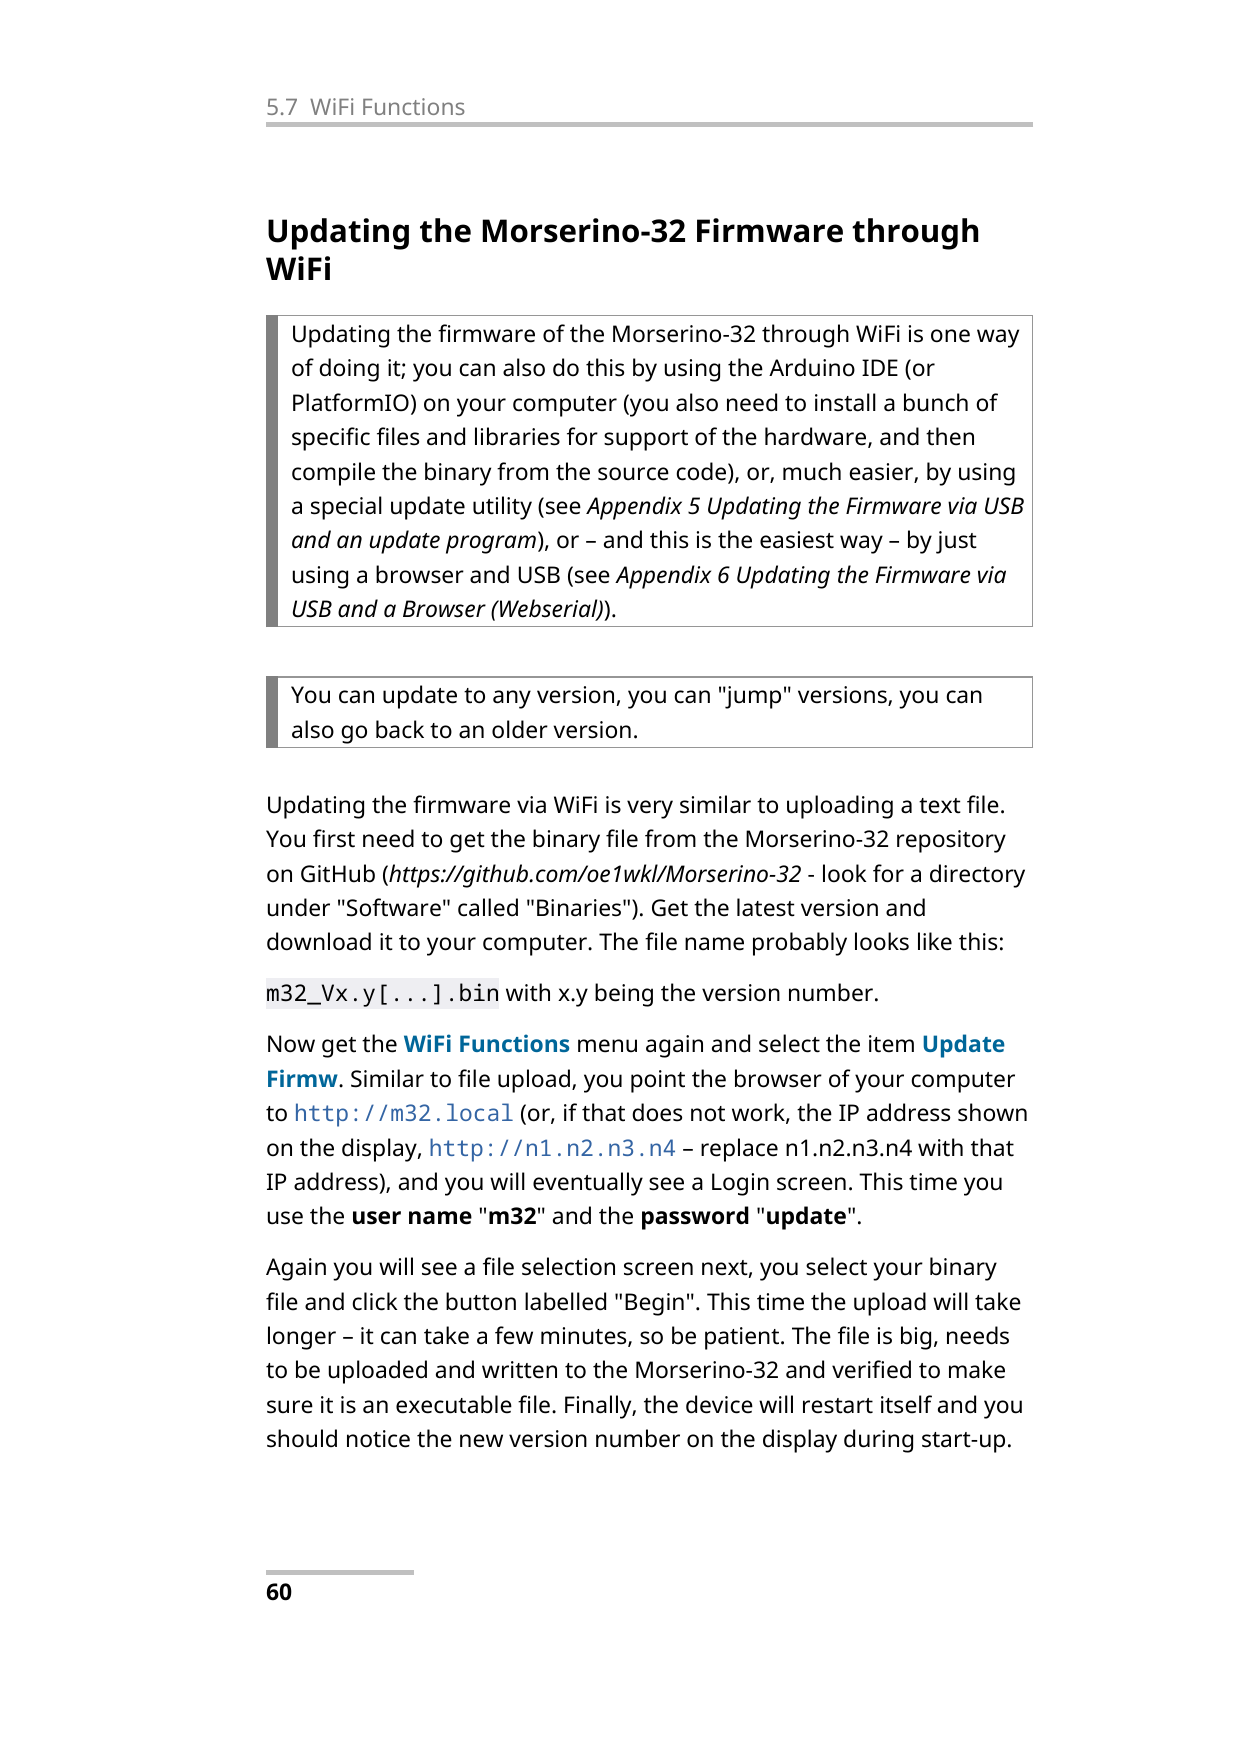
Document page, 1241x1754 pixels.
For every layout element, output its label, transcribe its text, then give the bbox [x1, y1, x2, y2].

text Now get the WiFi Functions menu again and select the item Update Firmw. Similar to file upload, you point the browser of your computer to http://m32.local (or, if that does not work, the IP address shown on the display, http://n1.n2.n3.n4 – replace n1.n2.n3.n4 with that IP address), and you will eventually see a Login screen. This time you use the user name "m32" and the password "update". [266, 1028, 1033, 1232]
subtitle Updating the Morserino-32 Firmware through WiFi [266, 207, 1033, 290]
text Updating the firmware of the Morserino-32 through WiFi is one way of doing it; you can also do this by using the Arduino IDE (or PlatformIO) on your computer (you also need to install a bunch of specific files and libraries for support of the hardware, and then compile the binary from the source code), or, much easier, by using a special update utility (see Appendix 5 Updating the Firmware via USB and an update program), or – and this is the easiest way – by just using a browser and USB (see Appendix 6 Updating the Firmware via USB and a Browser (Webserial)). [278, 316, 1032, 626]
text You can update to any version, you can "jump" versions, you can also go back to an older version. [278, 678, 1032, 747]
text m32_Vx.y[...].bin with x.y being the version number. [266, 977, 1033, 1009]
text Updating the firmware via WiFi is very similar to uploading a text file. You first need to get the binary file from the Morserino-32 repository on GitHub (https://github.com/oe1wkl/Morserino-32 - look for a directory under "Software" called "Binaries"). Get the latest version and download it to your computer. The file name probably looks like this: [266, 789, 1033, 958]
text Again you will see a file selection screen next, you select your binary file and click the button labelled "Begin". This time the upload will take longer – it can take a few minutes, so be patient. The file is big, needs to be uploaded and written to the Morserino-32 and verified to make sure it is an executable file. Finally, the device will restart itself and you should notice the new version number on the display during start-up. [266, 1251, 1033, 1454]
